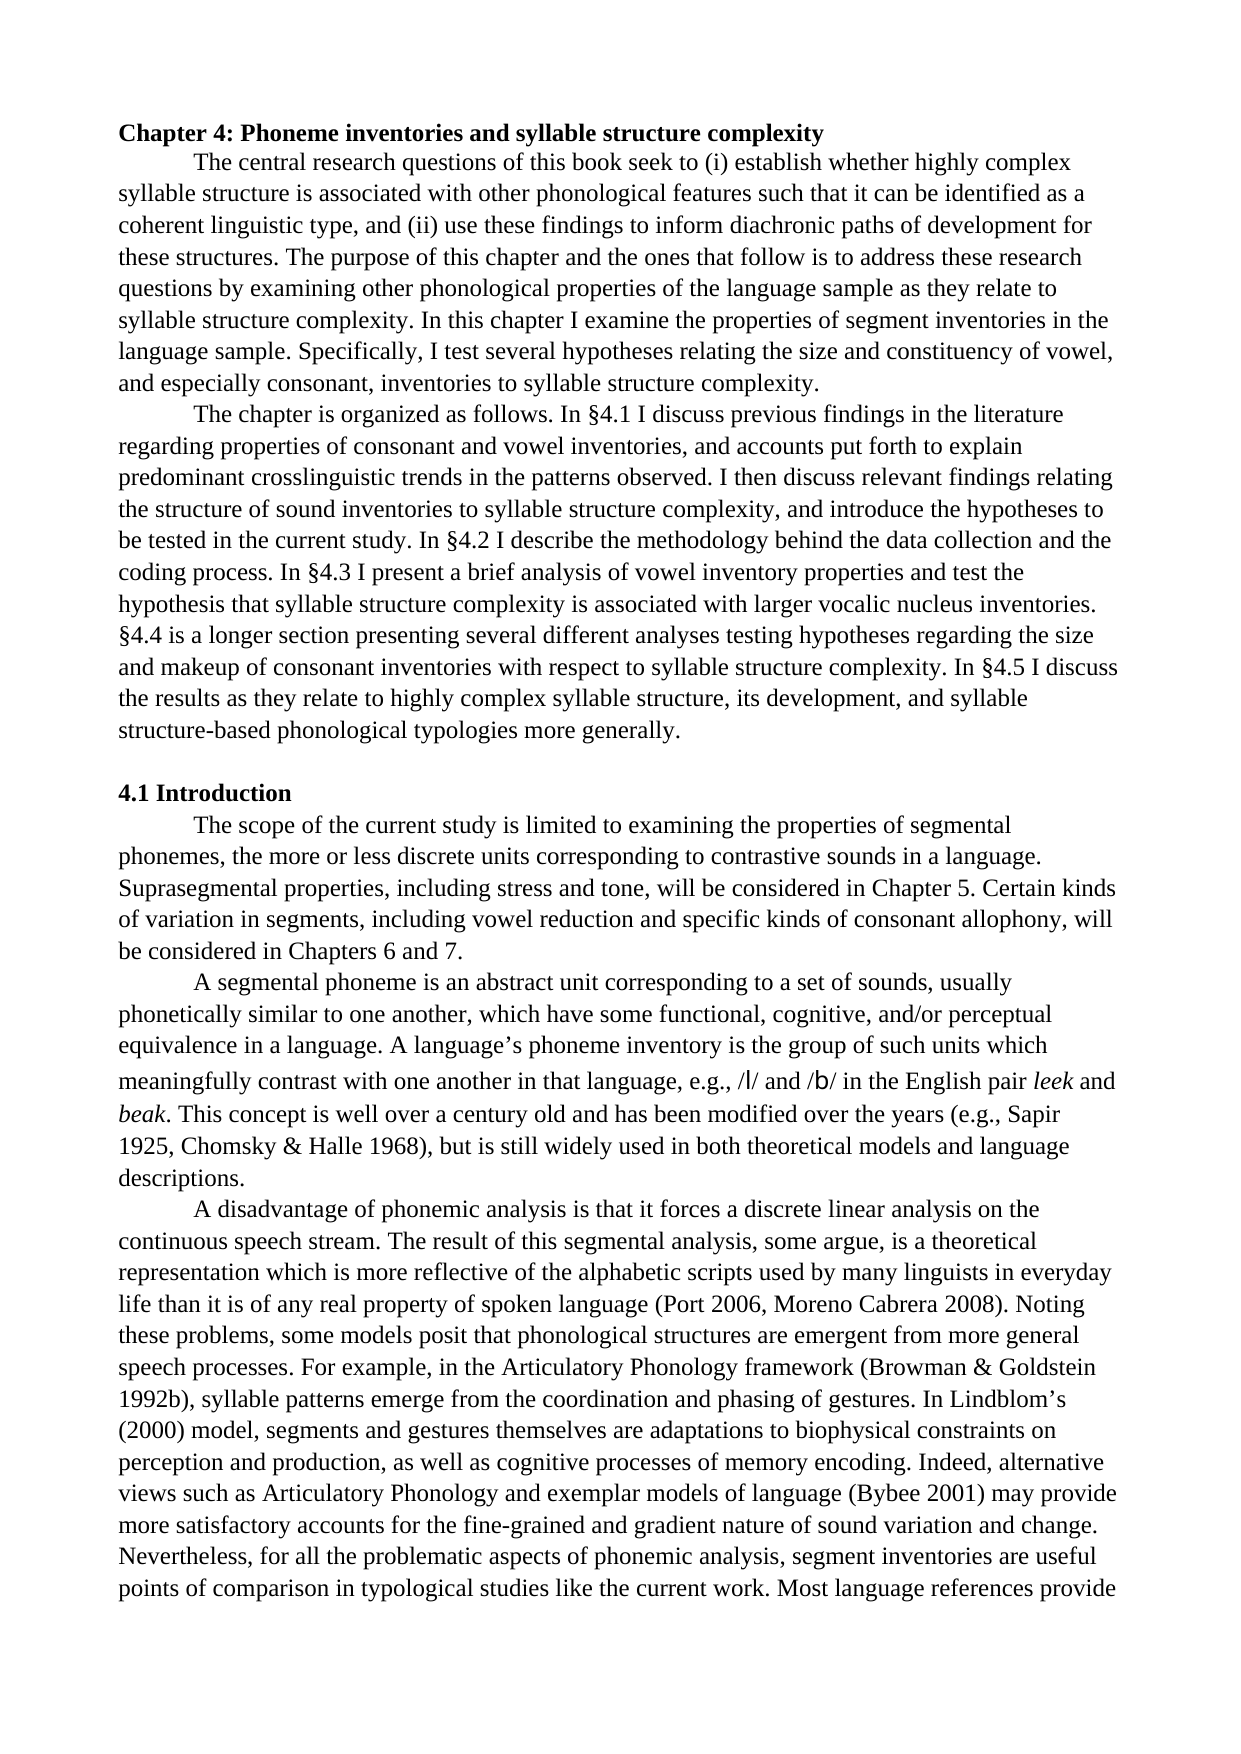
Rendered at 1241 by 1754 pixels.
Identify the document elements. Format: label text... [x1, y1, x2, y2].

text The central research questions of this book seek to (i) establish whether highly complex syllable structure is associated with other phonological features such that it can be identified as a coherent linguistic type, and (ii) use these findings to inform diachronic paths of development for these structures. The purpose of this chapter and the ones that follow is to address these research questions by examining other phonological properties of the language sample as they relate to syllable structure complexity. In this chapter I examine the properties of segment inventories in the language sample. Specifically, I test several hypotheses relating the size and constituency of vowel, and especially consonant, inventories to syllable structure complexity. [118, 147, 1122, 397]
text A segmental phoneme is an abstract unit corresponding to a set of sounds, usually phonetically similar to one another, which have some functional, cognitive, and/or perceptual equivalence in a language. A language’s phoneme inventory is the group of such units which meaningfully contrast with one another in that language, e.g., /l/ and /b/ in the English pair leek and beak. This concept is well over a century old and has been modified over the years (e.g., Sapir 1925, Chomsky & Halle 1968), but is still widely used in both theoretical models and language descriptions. [118, 967, 1122, 1191]
text The scope of the current study is limited to examining the properties of segmental phonemes, the more or less discrete units corresponding to contrastive sounds in a language. Suprasegmental properties, including stress and tone, will be considered in Chapter 5. Certain kinds of variation in segments, including vowel reduction and specific kinds of consonant allophony, will be considered in Chapters 6 and 7. [118, 810, 1122, 965]
title Chapter 4: Phoneme inventories and syllable structure complexity [118, 118, 1122, 147]
text The chapter is organized as follows. In §4.1 I discuss previous findings in the literature regarding properties of consonant and vowel inventories, and accounts put forth to explain predominant crosslinguistic trends in the patterns observed. I then discuss relevant findings relating the structure of sound inventories to syllable structure complexity, and introduce the hypotheses to be tested in the current study. In §4.2 I describe the methodology behind the data collection and the coding process. In §4.3 I present a brief analysis of vowel inventory properties and test the hypothesis that syllable structure complexity is associated with larger vocalic nucleus inventories. §4.4 is a longer section presenting several different analyses testing hypotheses regarding the size and makeup of consonant inventories with respect to syllable structure complexity. In §4.5 I discuss the results as they relate to highly complex syllable structure, its development, and syllable structure-based phonological typologies more generally. [118, 399, 1122, 744]
subtitle 4.1 Introduction [118, 778, 1122, 807]
text A disadvantage of phonemic analysis is that it forces a discrete linear analysis on the continuous speech stream. The result of this segmental analysis, some argue, is a theoretical representation which is more reflective of the alphabetic scripts used by many linguists in everyday life than it is of any real property of spoken language (Port 2006, Moreno Cabrera 2008). Noting these problems, some models posit that phonological structures are emergent from more general speech processes. For example, in the Articulatory Phonology framework (Browman & Goldstein 1992b), syllable patterns emerge from the coordination and phasing of gestures. In Lindblom’s (2000) model, segments and gestures themselves are adaptations to biophysical constraints on perception and production, as well as cognitive processes of memory encoding. Indeed, alternative views such as Articulatory Phonology and exemplar models of language (Bybee 2001) may provide more satisfactory accounts for the fine-grained and gradient nature of sound variation and change. Nevertheless, for all the problematic aspects of phonemic analysis, segment inventories are useful points of comparison in typological studies like the current work. Most language references provide [118, 1194, 1122, 1602]
